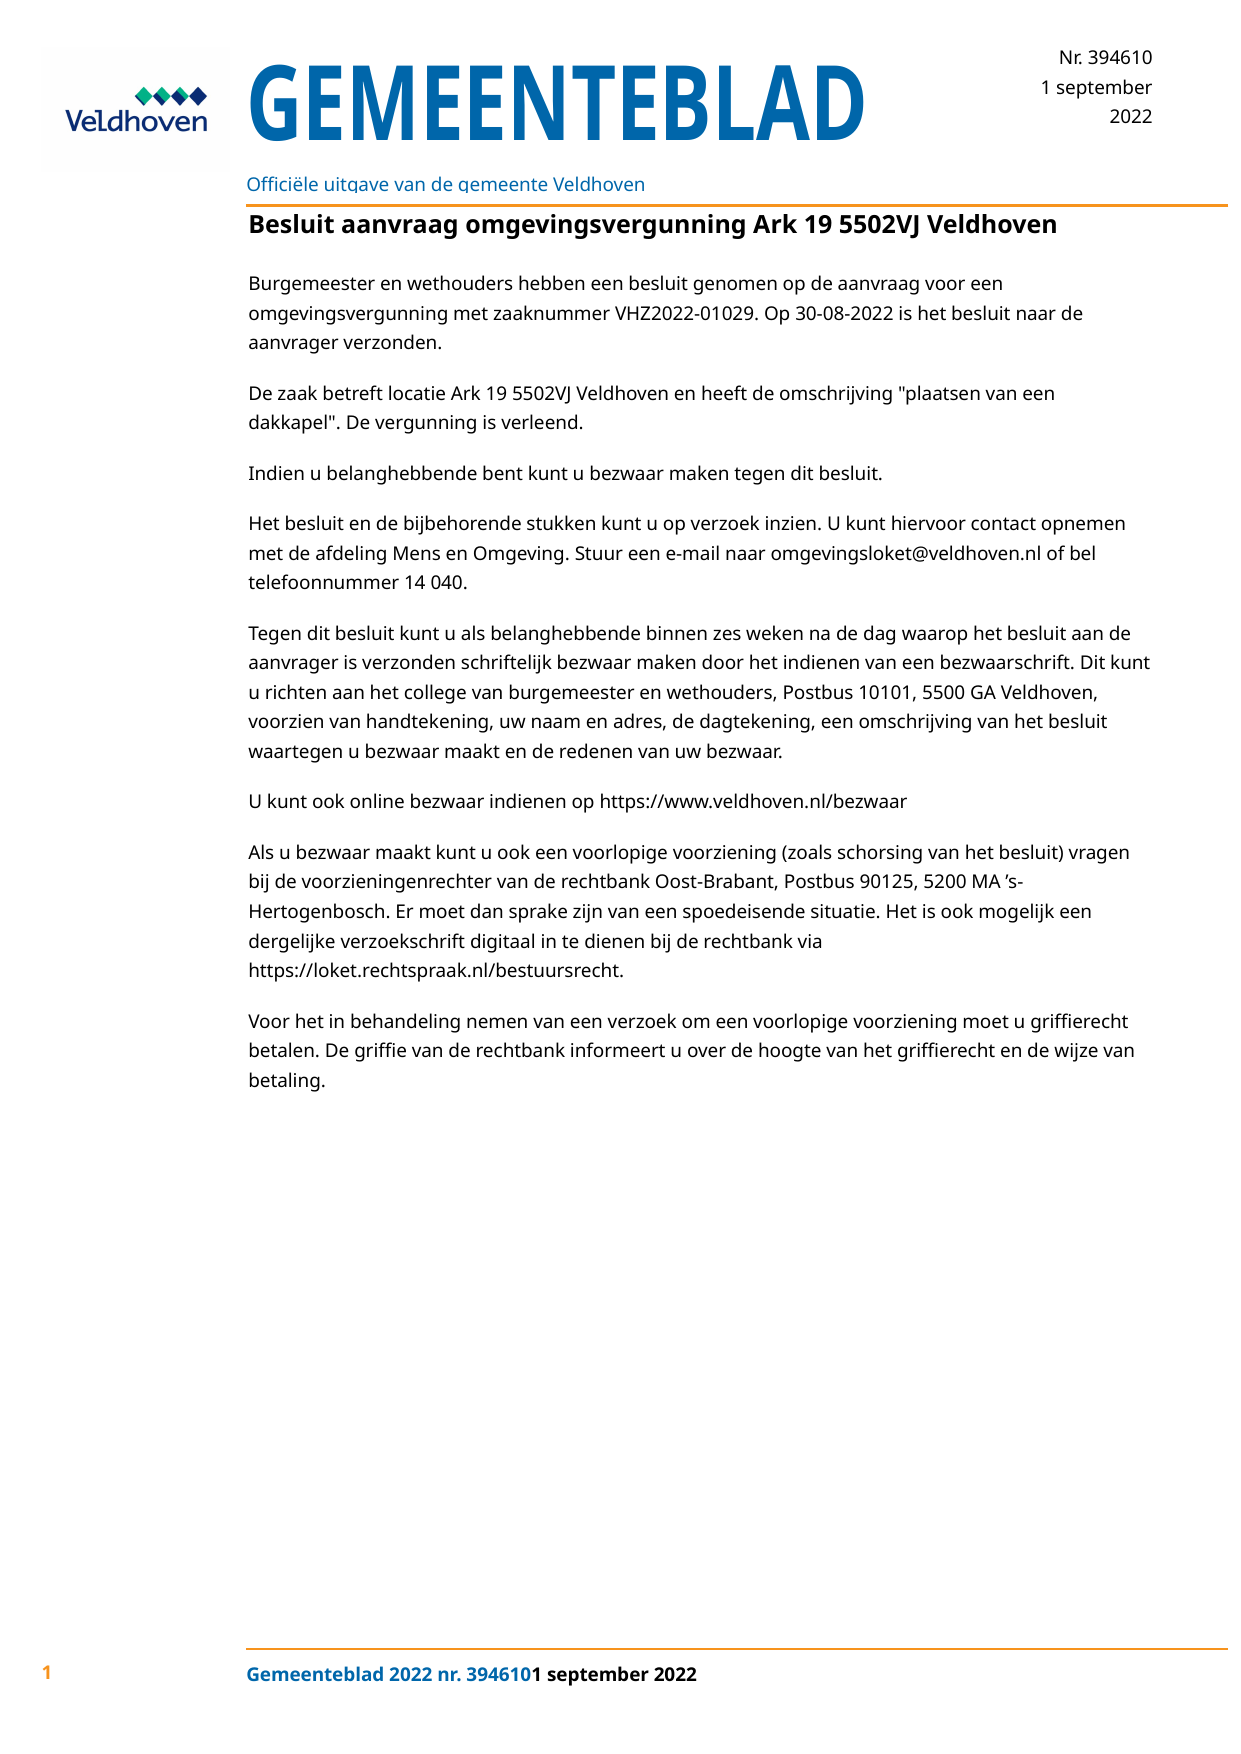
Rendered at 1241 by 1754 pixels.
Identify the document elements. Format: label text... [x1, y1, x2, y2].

text Besluit aanvraag omgevingsvergunning Ark 19 5502VJ Veldhoven [248, 207, 1152, 241]
text Voor het in behandeling nemen van een verzoek om een voorlopige voorziening moet u griffierecht betalen. De griffie van de rechtbank informeert u over de hoogte van het griffierecht en de wijze van betaling. [248, 1008, 1152, 1093]
text Het besluit en de bijbehorende stukken kunt u op verzoek inzien. U kunt hiervoor contact opnemen met de afdeling Mens en Omgeving. Stuur een e-mail naar omgevingsloket@veldhoven.nl of bel telefoonnummer 14 040. [248, 510, 1152, 595]
text Burgemeester en wethouders hebben een besluit genomen op de aanvraag voor een omgevingsvergunning met zaaknummer VHZ2022-01029. Op 30-08-2022 is het besluit naar de aanvrager verzonden. [248, 270, 1152, 355]
picture [41, 47, 231, 172]
text Indien u belanghebbende bent kunt u bezwaar maken tegen dit besluit. [248, 460, 1152, 486]
text U kunt ook online bezwaar indienen op https://www.veldhoven.nl/bezwaar [248, 789, 1152, 814]
text Tegen dit besluit kunt u als belanghebbende binnen zes weken na de dag waarop het besluit aan de aanvrager is verzonden schriftelijk bezwaar maken door het indienen van een bezwaarschrift. Dit kunt u richten aan het college van burgemeester en wethouders, Postbus 10101, 5500 GA Veldhoven, voorzien van handtekening, uw naam en adres, de dagtekening, een omschrijving van het besluit waartegen u bezwaar maakt en de redenen van uw bezwaar. [248, 620, 1152, 764]
text Als u bezwaar maakt kunt u ook een voorlopige voorziening (zoals schorsing van het besluit) vragen bij de voorzieningenrechter van de rechtbank Oost-Brabant, Postbus 90125, 5200 MA ’s-Hertogenbosch. Er moet dan sprake zijn van een spoedeisende situatie. Het is ook mogelijk een dergelijke verzoekschrift digitaal in te dienen bij de rechtbank via https://loket.rechtspraak.nl/bestuursrecht. [248, 839, 1152, 983]
text De zaak betreft locatie Ark 19 5502VJ Veldhoven en heeft de omschrijving "plaatsen van een dakkapel". De vergunning is verleend. [248, 380, 1152, 435]
